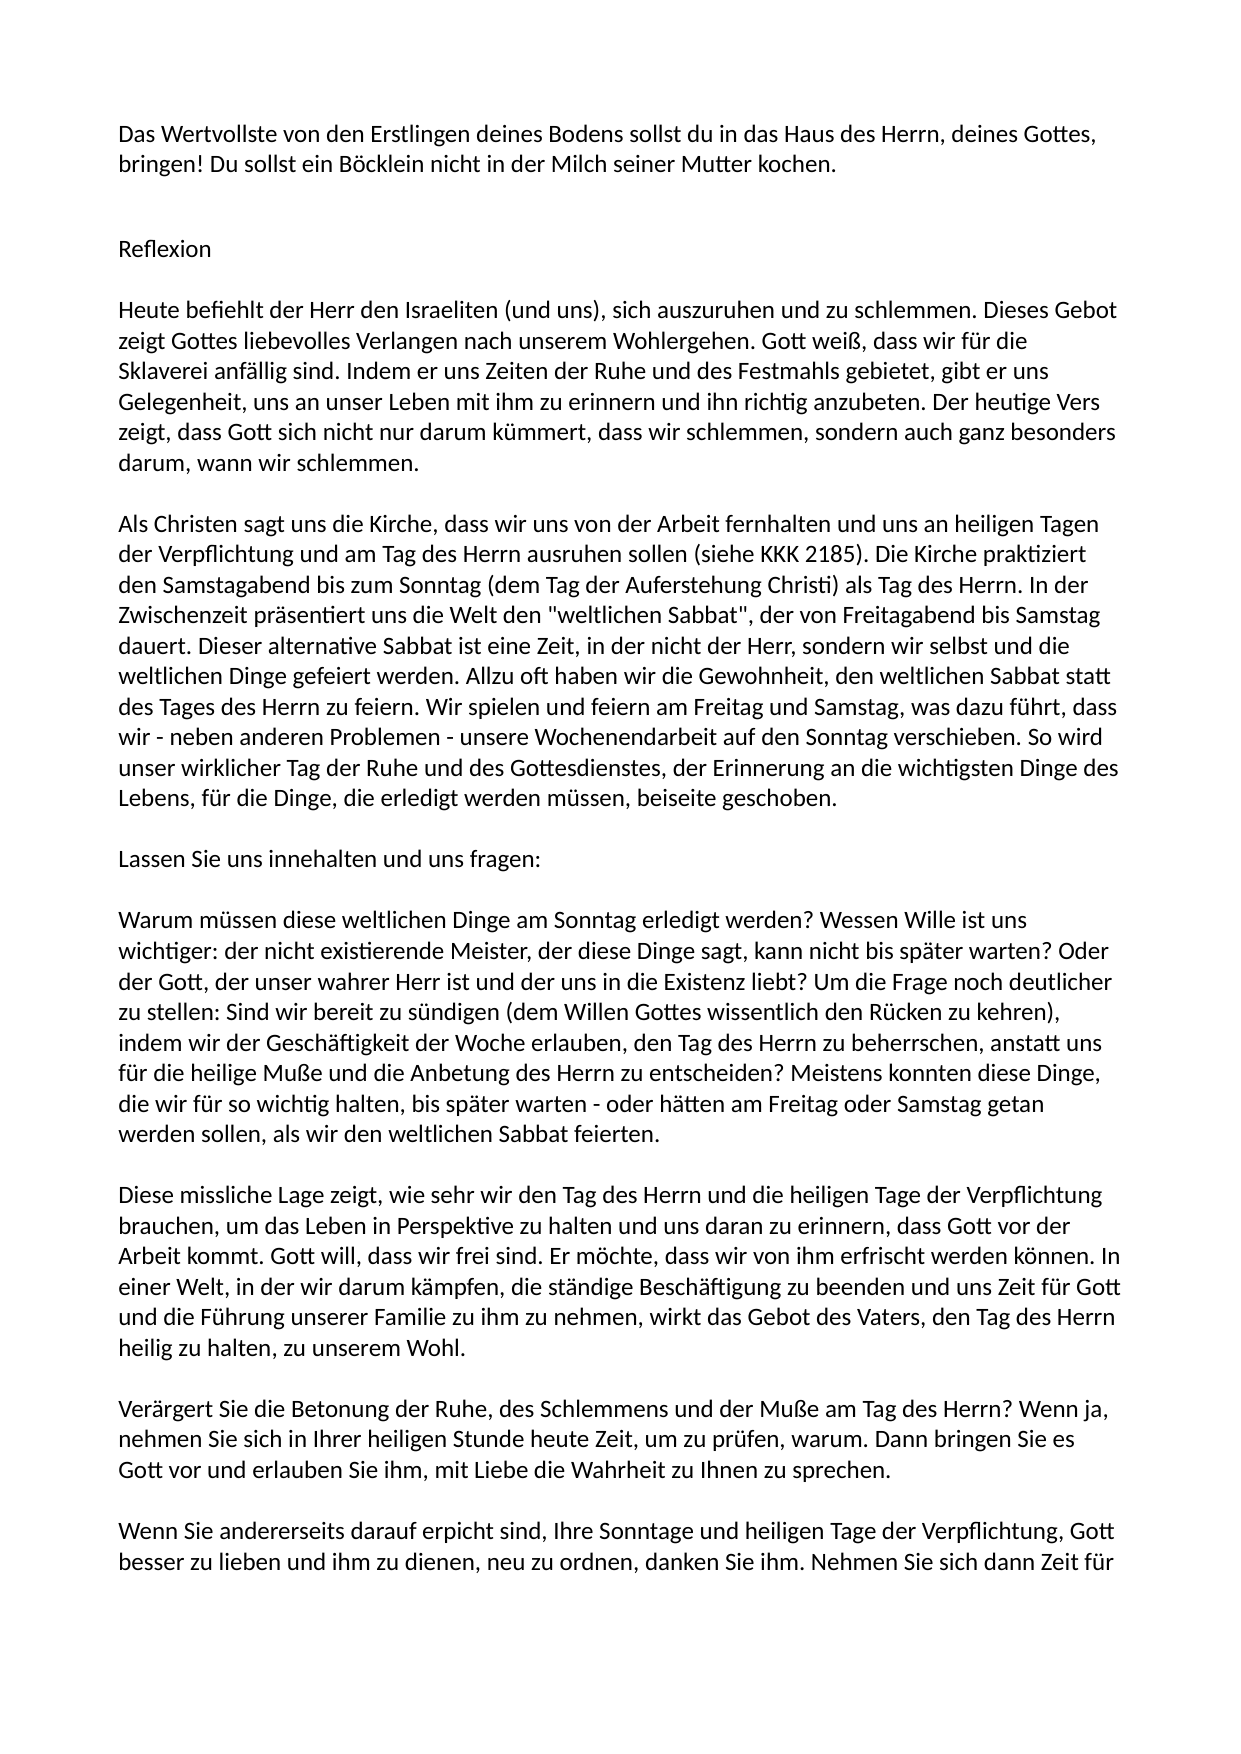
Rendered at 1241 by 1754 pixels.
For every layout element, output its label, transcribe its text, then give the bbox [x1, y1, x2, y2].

text Reflexion Heute befiehlt der Herr den Israeliten (und uns), sich auszuruhen und zu schlemmen. Dieses Gebot zeigt Gottes liebevolles Verlangen nach unserem Wohlergehen. Gott weiß, dass wir für die Sklaverei anfällig sind. Indem er uns Zeiten der Ruhe und des Festmahls gebietet, gibt er uns Gelegenheit, uns an unser Leben mit ihm zu erinnern und ihn richtig anzubeten. Der heutige Vers zeigt, dass Gott sich nicht nur darum kümmert, dass wir schlemmen, sondern auch ganz besonders darum, wann wir schlemmen. Als Christen sagt uns die Kirche, dass wir uns von der Arbeit fernhalten und uns an heiligen Tagen der Verpflichtung und am Tag des Herrn ausruhen sollen (siehe KKK 2185). Die Kirche praktiziert den Samstagabend bis zum Sonntag (dem Tag der Auferstehung Christi) als Tag des Herrn. In der Zwischenzeit präsentiert uns die Welt den "weltlichen Sabbat", der von Freitagabend bis Samstag dauert. Dieser alternative Sabbat ist eine Zeit, in der nicht der Herr, sondern wir selbst und die weltlichen Dinge gefeiert werden. Allzu oft haben wir die Gewohnheit, den weltlichen Sabbat statt des Tages des Herrn zu feiern. Wir spielen und feiern am Freitag und Samstag, was dazu führt, dass wir - neben anderen Problemen - unsere Wochenendarbeit auf den Sonntag verschieben. So wird unser wirklicher Tag der Ruhe und des Gottesdienstes, der Erinnerung an die wichtigsten Dinge des Lebens, für die Dinge, die erledigt werden müssen, beiseite geschoben. Lassen Sie uns innehalten und uns fragen: Warum müssen diese weltlichen Dinge am Sonntag erledigt werden? Wessen Wille ist uns wichtiger: der nicht existierende Meister, der diese Dinge sagt, kann nicht bis später warten? Oder der Gott, der unser wahrer Herr ist und der uns in die Existenz liebt? Um die Frage noch deutlicher zu stellen: Sind wir bereit zu sündigen (dem Willen Gottes wissentlich den Rücken zu kehren), indem wir der Geschäftigkeit der Woche erlauben, den Tag des Herrn zu beherrschen, anstatt uns für die heilige Muße und die Anbetung des Herrn zu entscheiden? Meistens konnten diese Dinge, die wir für so wichtig halten, bis später warten - oder hätten am Freitag oder Samstag getan werden sollen, als wir den weltlichen Sabbat feierten. Diese missliche Lage zeigt, wie sehr wir den Tag des Herrn und die heiligen Tage der Verpflichtung brauchen, um das Leben in Perspektive zu halten und uns daran zu erinnern, dass Gott vor der Arbeit kommt. Gott will, dass wir frei sind. Er möchte, dass wir von ihm erfrischt werden können. In einer Welt, in der wir darum kämpfen, die ständige Beschäftigung zu beenden und uns Zeit für Gott und die Führung unserer Familie zu ihm zu nehmen, wirkt das Gebot des Vaters, den Tag des Herrn heilig zu halten, zu unserem Wohl. Verärgert Sie die Betonung der Ruhe, des Schlemmens und der Muße am Tag des Herrn? Wenn ja, nehmen Sie sich in Ihrer heiligen Stunde heute Zeit, um zu prüfen, warum. Dann bringen Sie es Gott vor und erlauben Sie ihm, mit Liebe die Wahrheit zu Ihnen zu sprechen. Wenn Sie andererseits darauf erpicht sind, Ihre Sonntage und heiligen Tage der Verpflichtung, Gott besser zu lieben und ihm zu dienen, neu zu ordnen, danken Sie ihm. Nehmen Sie sich dann Zeit für [118, 233, 1122, 1576]
text Das Wertvollste von den Erstlingen deines Bodens sollst du in das Haus des Herrn, deines Gottes, bringen! Du sollst ein Böcklein nicht in der Milch seiner Mutter kochen. [118, 118, 1122, 179]
